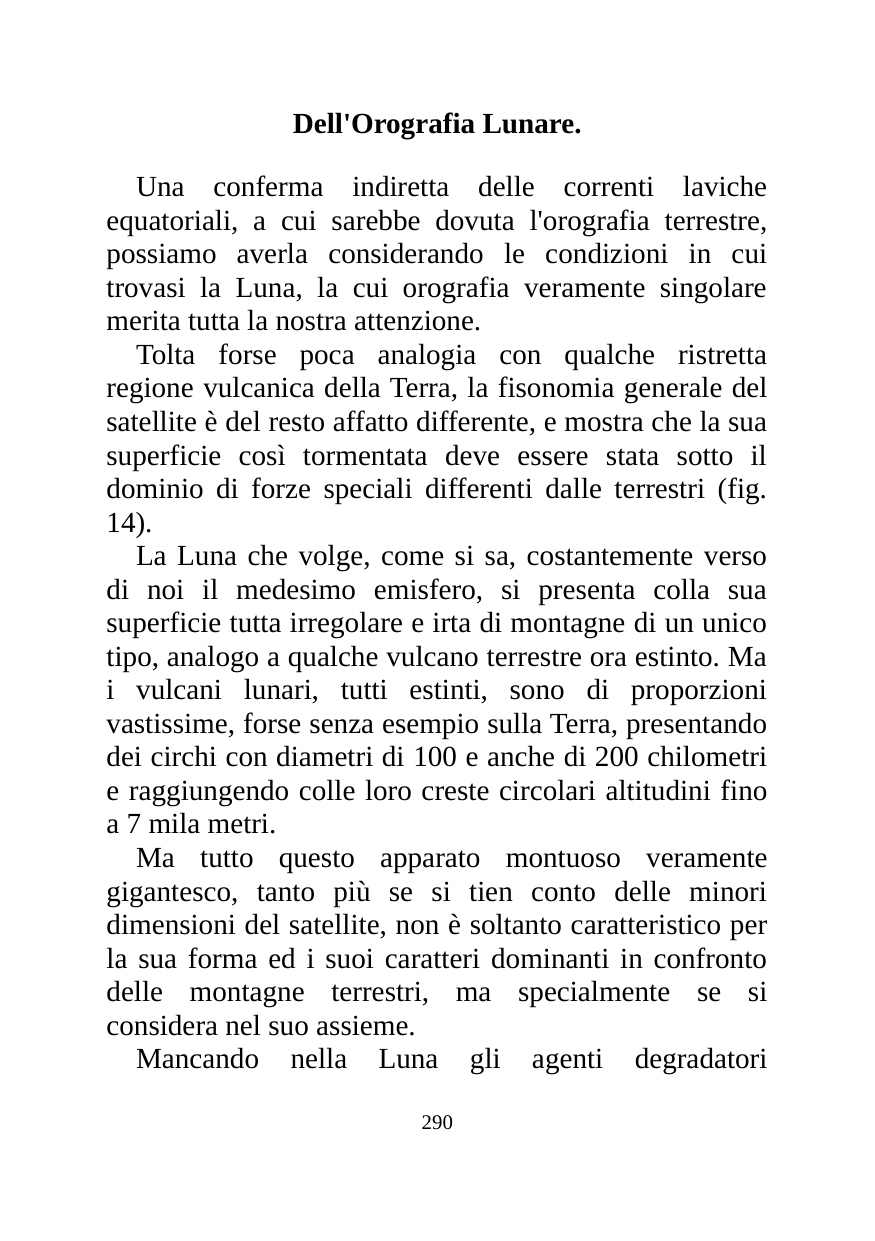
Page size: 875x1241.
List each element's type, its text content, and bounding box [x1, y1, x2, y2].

text Mancando nella Luna gli agenti degradatori [106, 1041, 768, 1075]
text Una conferma indiretta delle correnti laviche equatoriali, a cui sarebbe dovuta l'orografia terrestre, possiamo averla considerando le condizioni in cui trovasi la Luna, la cui orografia veramente singolare merita tutta la nostra attenzione. [106, 169, 768, 337]
text Tolta forse poca analogia con qualche ristretta regione vulcanica della Terra, la fisonomia generale del satellite è del resto affatto differente, e mostra che la sua superficie così tormentata deve essere stata sotto il dominio di forze speciali differenti dalle terrestri (fig. 14). [106, 337, 768, 538]
text La Luna che volge, come si sa, costantemente verso di noi il medesimo emisfero, si presenta colla sua superficie tutta irregolare e irta di montagne di un unico tipo, analogo a qualche vulcano terrestre ora estinto. Ma i vulcani lunari, tutti estinti, sono di proporzioni vastissime, forse senza esempio sulla Terra, presentando dei circhi con diametri di 100 e anche di 200 chilometri e raggiungendo colle loro creste circolari altitudini fino a 7 mila metri. [106, 538, 768, 840]
subtitle Dell'Orografia Lunare. [106, 106, 768, 140]
text Ma tutto questo apparato montuoso veramente gigantesco, tanto più se si tien conto delle minori dimensioni del satellite, non è soltanto caratteristico per la sua forma ed i suoi caratteri dominanti in confronto delle montagne terrestri, ma specialmente se si considera nel suo assieme. [106, 840, 768, 1041]
